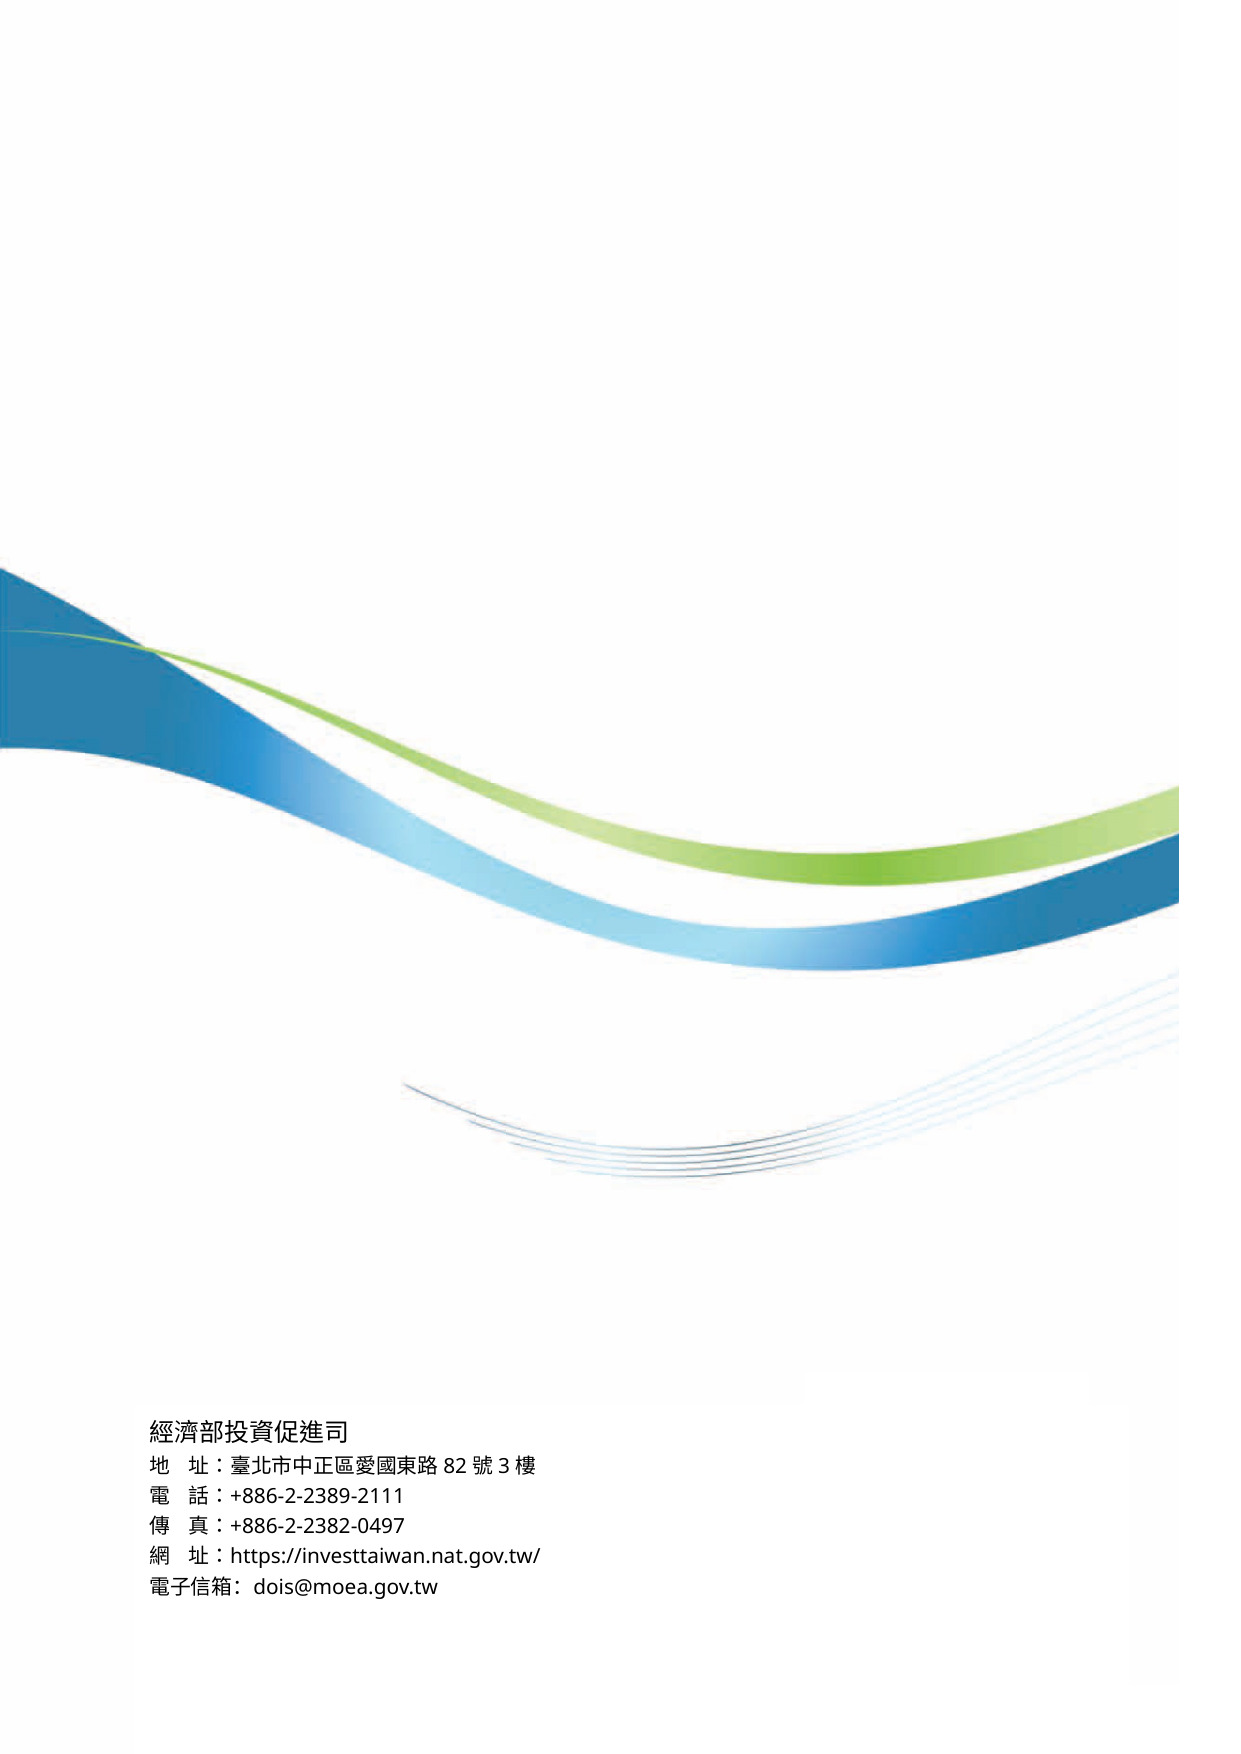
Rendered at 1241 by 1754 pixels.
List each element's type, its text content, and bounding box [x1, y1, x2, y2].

text 地 址：臺北市中正區愛國東路 82 號 3 樓 [149, 1449, 1114, 1479]
picture [0, 0, 1179, 1754]
text 傳 真：+886-2-2382-0497 [149, 1509, 1114, 1540]
text 網 址：https://investtaiwan.nat.gov.tw/ [149, 1540, 1114, 1570]
text 經濟部投資促進司 [149, 1413, 1114, 1449]
text 電 話：+886-2-2389-2111 [149, 1479, 1114, 1509]
text 電子信箱：dois@moea.gov.tw [149, 1570, 1114, 1600]
